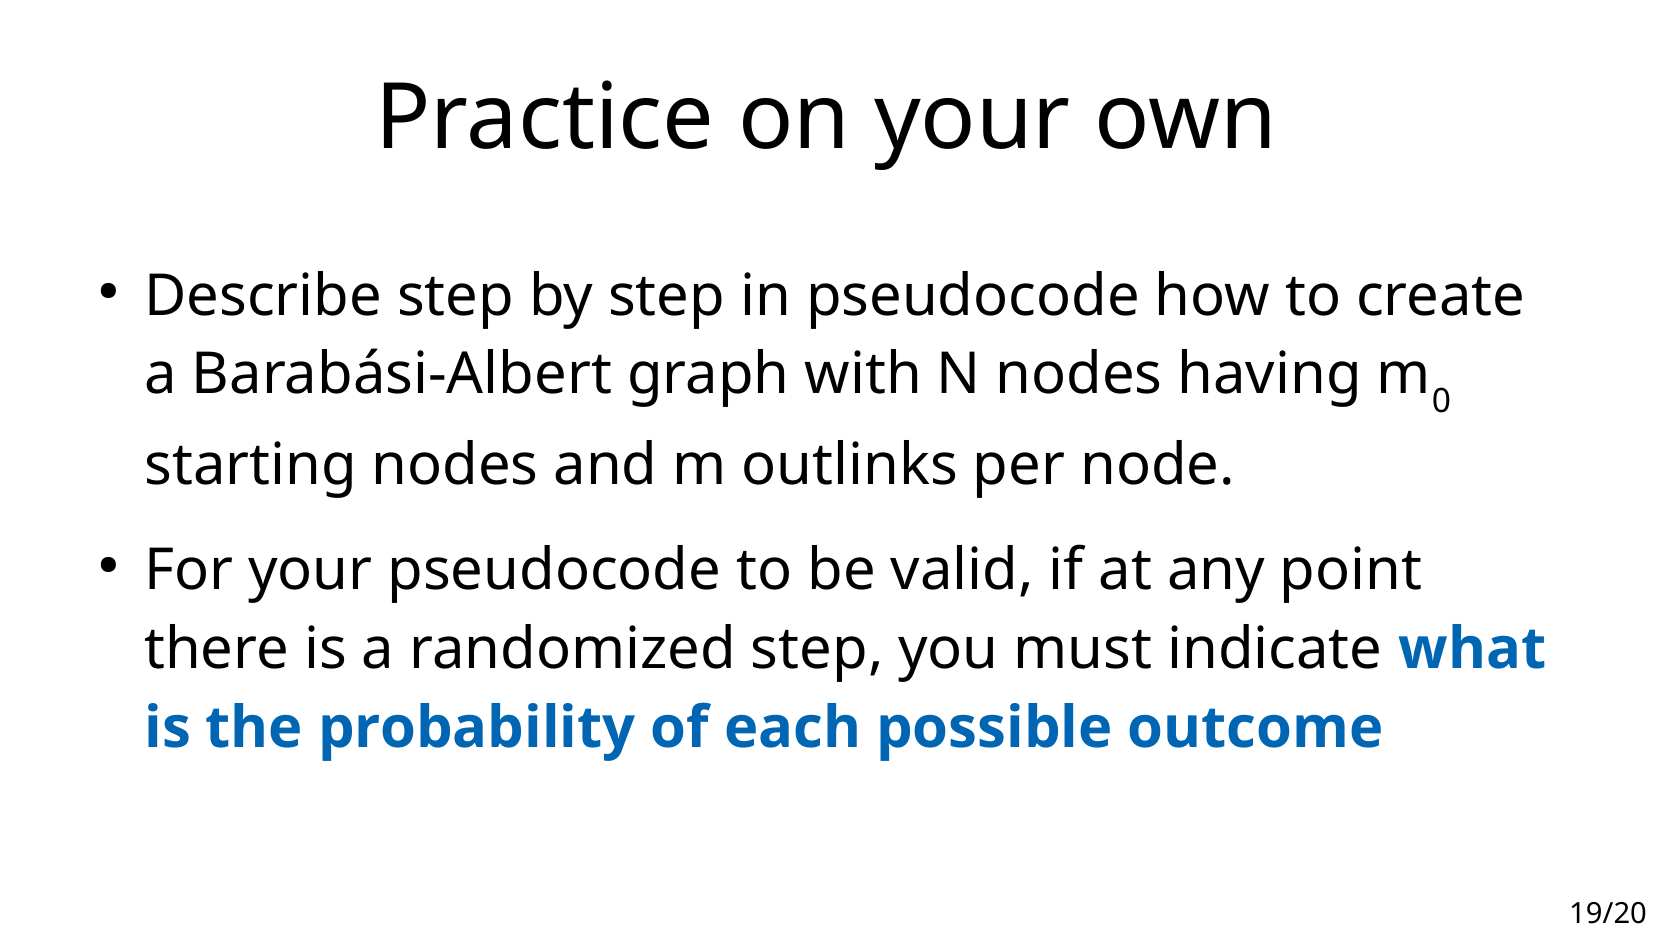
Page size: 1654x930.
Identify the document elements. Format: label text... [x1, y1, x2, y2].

list Describe step by step in pseudocode how to create a Barabási-Albert graph with N nodes having m0 starting nodes and m outlinks per node. For your pseudocode to be valid, if at any point there is a randomized step, you must indicate what is the probability of each possible outcome [82, 252, 1571, 793]
title Practice on your own [82, 1, 1571, 225]
